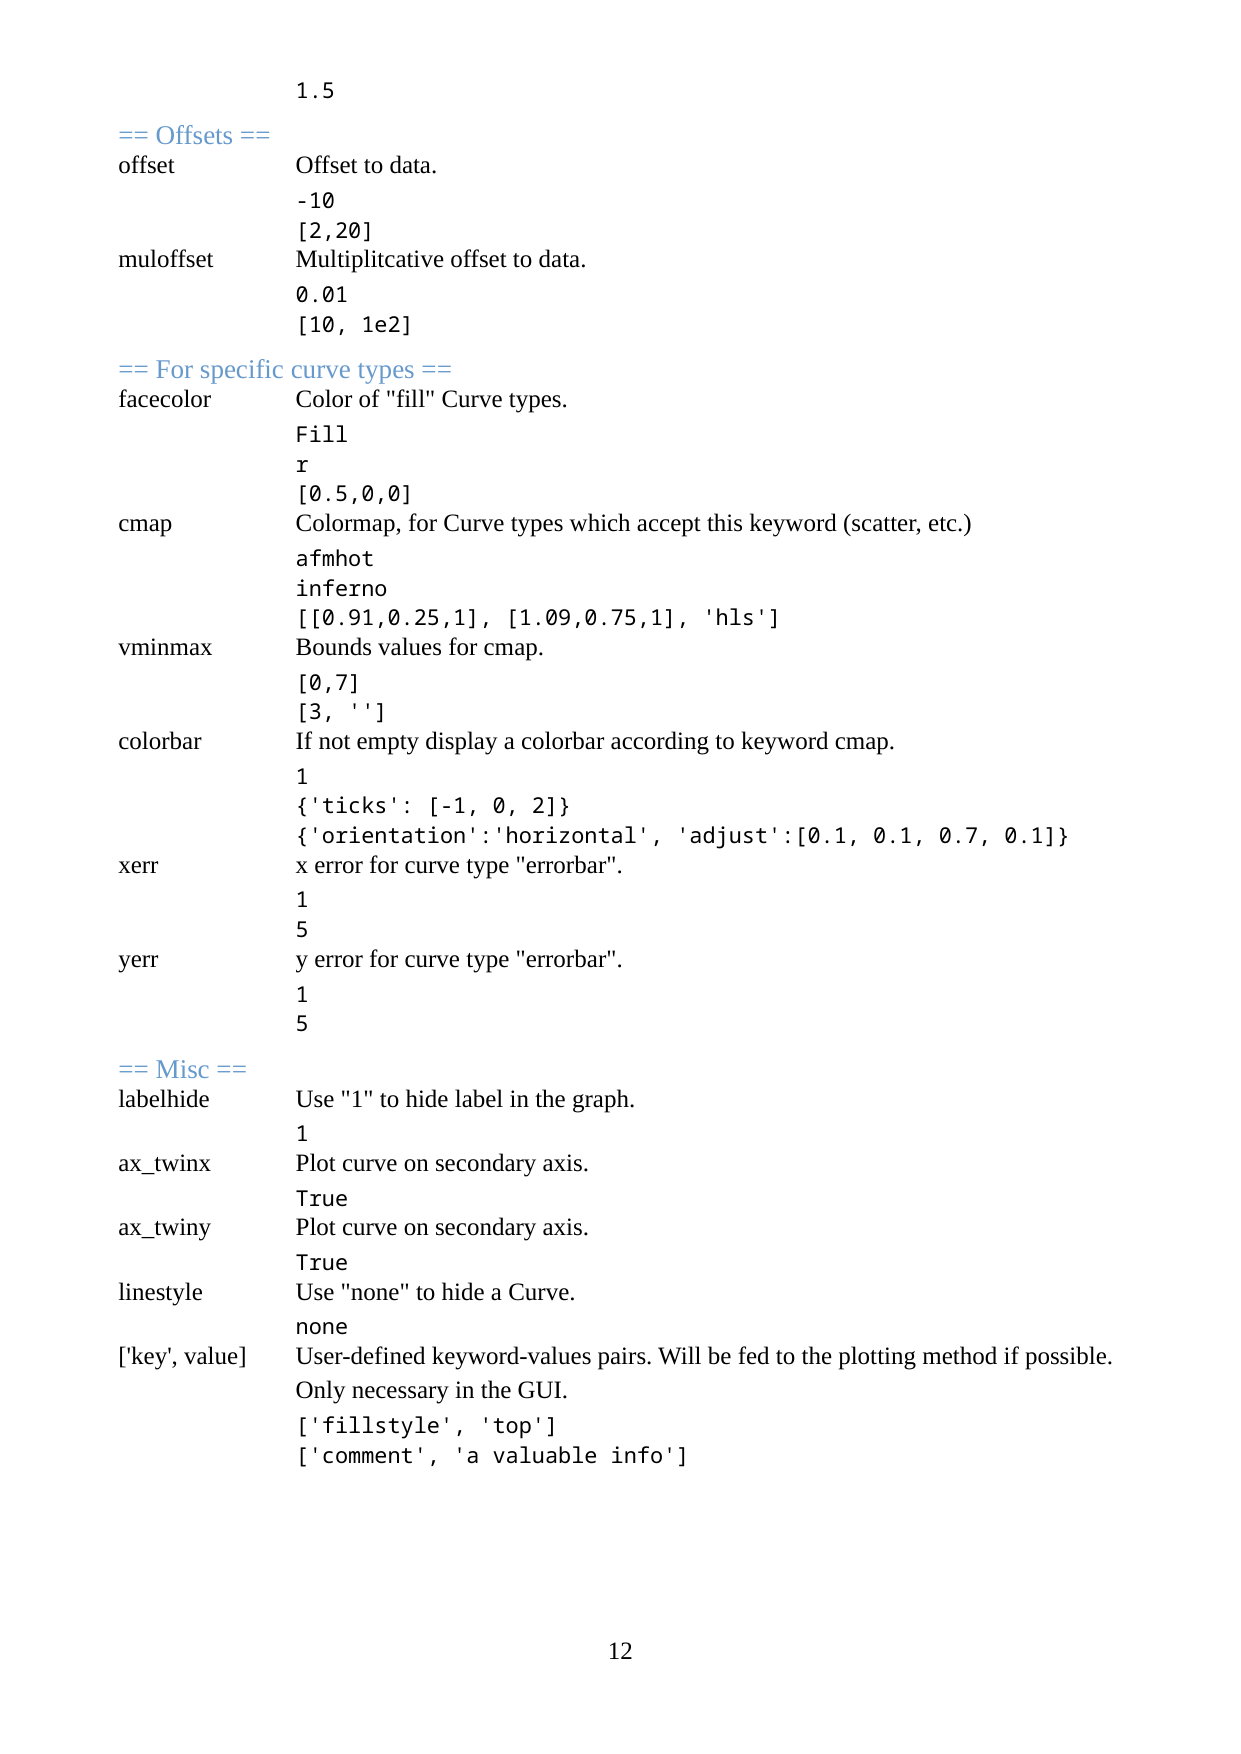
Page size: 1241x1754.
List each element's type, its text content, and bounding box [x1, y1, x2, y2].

text {'orientation':'horizontal', 'adjust':[0.1, 0.1, 0.7, 0.1]} [295, 820, 1093, 850]
text 1 [295, 761, 1093, 790]
text inferno [295, 572, 1093, 602]
text cmap Colormap, for Curve types which accept this keyword (scatter, etc.) [118, 508, 1122, 537]
text [3, ''] [295, 696, 1093, 726]
text 1.5 [295, 75, 1093, 105]
text 1 [295, 1118, 1093, 1148]
text colorbar If not empty display a colorbar according to keyword cmap. [118, 726, 1122, 755]
text offset Offset to data. [118, 151, 1122, 179]
text -10 [295, 185, 1093, 215]
text ['key', value] User-defined keyword-values pairs. Will be fed to the plotting method if possible. Only necessary in the GUI. [118, 1341, 1122, 1404]
text == For specific curve types == [118, 353, 1122, 384]
text == Offsets == [118, 119, 1122, 151]
text r [295, 449, 1093, 478]
text {'ticks': [-1, 0, 2]} [295, 790, 1093, 820]
text ['fillstyle', 'top'] [295, 1410, 1093, 1440]
text 1 [295, 884, 1093, 914]
text [2,20] [295, 215, 1093, 244]
text == Misc == [118, 1053, 1122, 1084]
text facecolor Color of "fill" Curve types. [118, 384, 1122, 413]
text [10, 1e2] [295, 309, 1093, 339]
text ax_twinx Plot curve on secondary axis. [118, 1148, 1122, 1177]
text True [295, 1183, 1093, 1212]
text [0.5,0,0] [295, 478, 1093, 508]
text afmhot [295, 543, 1093, 572]
text [0,7] [295, 667, 1093, 696]
text ax_twiny Plot curve on secondary axis. [118, 1212, 1122, 1241]
text Fill [295, 419, 1093, 449]
text none [295, 1311, 1093, 1341]
text [[0.91,0.25,1], [1.09,0.75,1], 'hls'] [295, 602, 1093, 632]
text True [295, 1247, 1093, 1277]
text 5 [295, 1008, 1093, 1038]
text yerr y error for curve type "errorbar". [118, 944, 1122, 973]
text labelhide Use "1" to hide label in the graph. [118, 1084, 1122, 1113]
text 5 [295, 914, 1093, 944]
text 1 [295, 978, 1093, 1008]
text vminmax Bounds values for cmap. [118, 632, 1122, 661]
text muloffset Multiplitcative offset to data. [118, 244, 1122, 273]
text 0.01 [295, 279, 1093, 309]
text linestyle Use "none" to hide a Curve. [118, 1277, 1122, 1305]
text xerr x error for curve type "errorbar". [118, 850, 1122, 879]
text ['comment', 'a valuable info'] [295, 1440, 1093, 1469]
